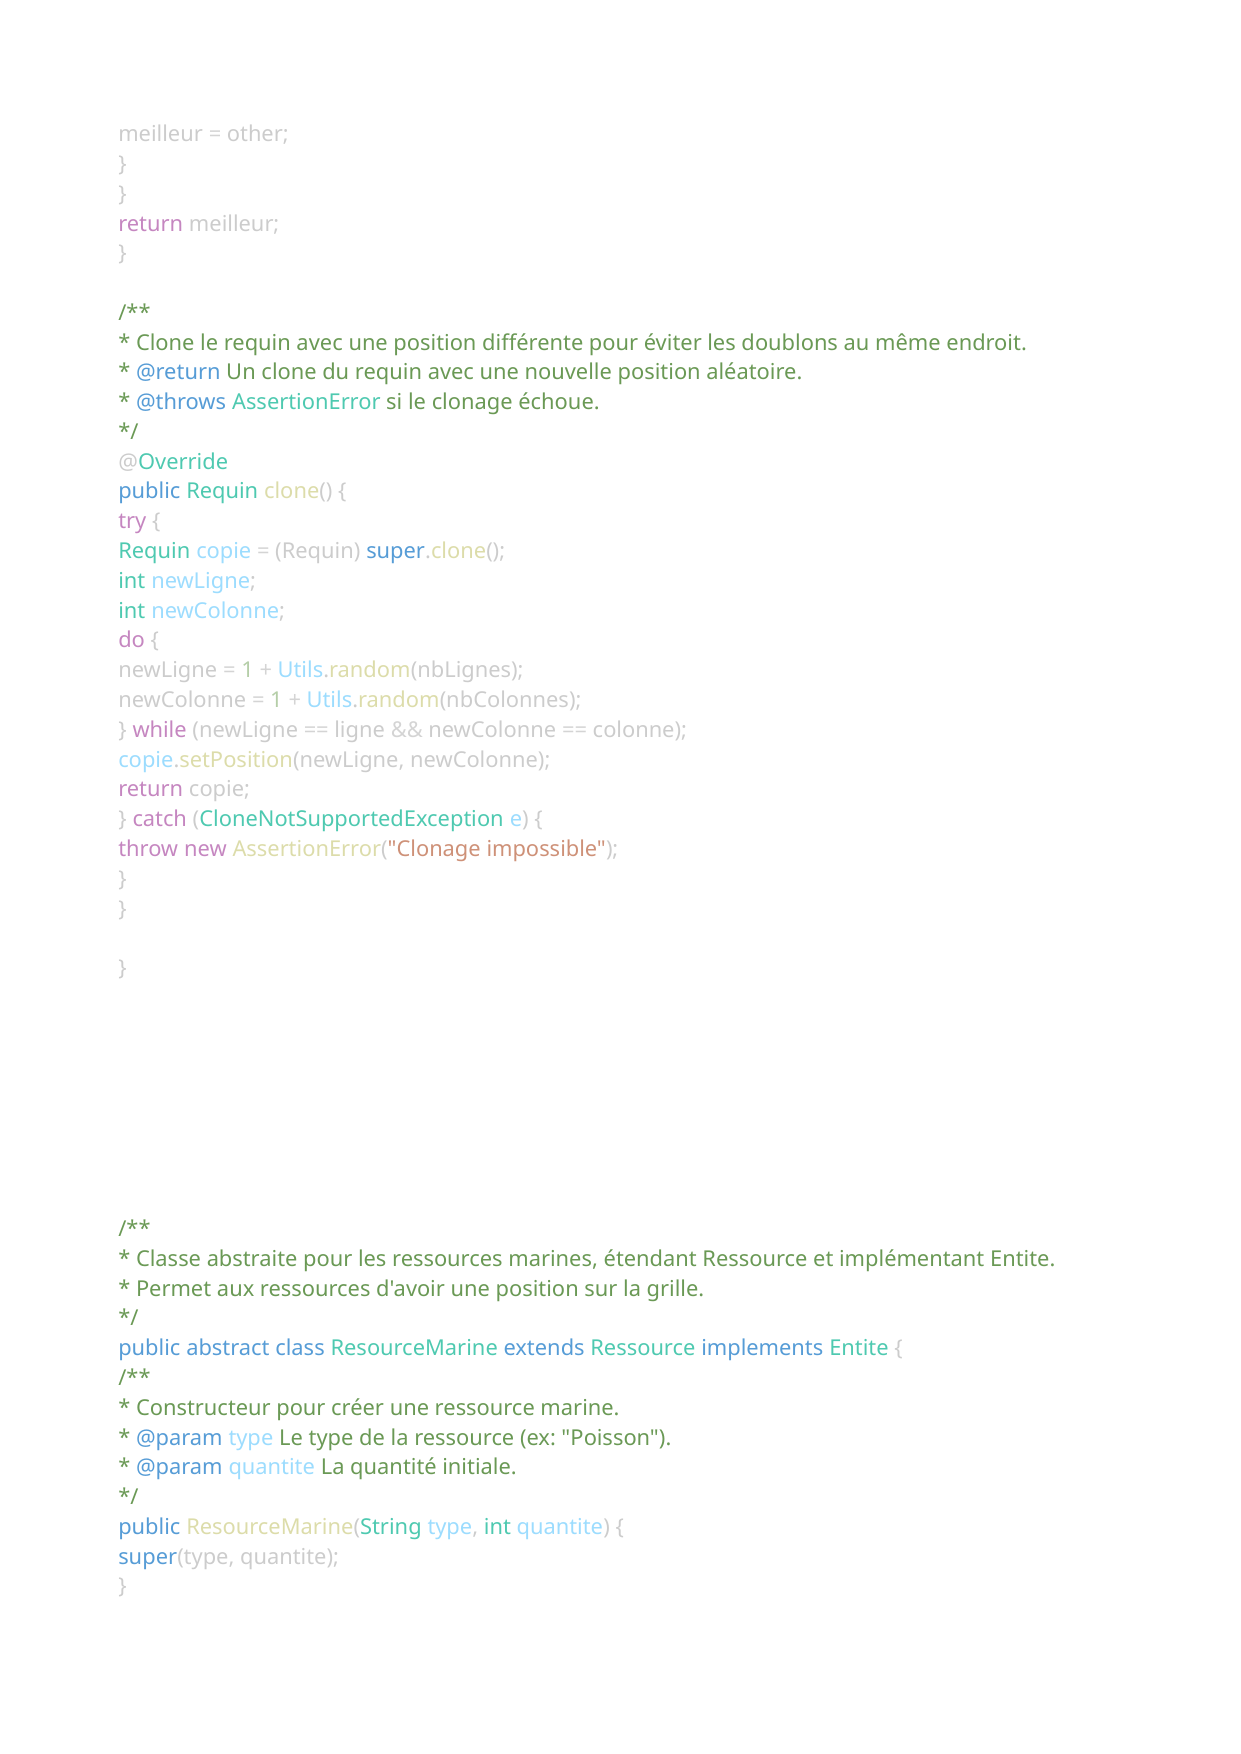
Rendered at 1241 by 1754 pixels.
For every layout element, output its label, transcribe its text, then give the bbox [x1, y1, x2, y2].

text } [118, 148, 1122, 178]
text newColonne = 1 + Utils.random(nbColonnes); [118, 684, 1122, 714]
text copie.setPosition(newLigne, newColonne); [118, 744, 1122, 773]
text do { [118, 624, 1122, 654]
text newLigne = 1 + Utils.random(nbLignes); [118, 654, 1122, 684]
text /** [118, 297, 1122, 327]
text meilleur = other; [118, 118, 1122, 148]
text int newLigne; [118, 565, 1122, 595]
text } [118, 893, 1122, 922]
text return meilleur; [118, 207, 1122, 237]
text return copie; [118, 773, 1122, 803]
text * Classe abstraite pour les ressources marines, étendant Ressource et implémentant Entite. [118, 1243, 1122, 1272]
text } [118, 178, 1122, 207]
text } [118, 952, 1122, 982]
text * @param type Le type de la ressource (ex: "Poisson"). [118, 1421, 1122, 1451]
text public abstract class ResourceMarine extends Ressource implements Entite { [118, 1332, 1122, 1362]
text } [118, 1570, 1122, 1600]
text * @param quantite La quantité initiale. [118, 1451, 1122, 1481]
text /** [118, 1213, 1122, 1243]
text * @return Un clone du requin avec une nouvelle position aléatoire. [118, 356, 1122, 386]
text * Clone le requin avec une position différente pour éviter les doublons au même endroit. [118, 327, 1122, 356]
text } [118, 237, 1122, 267]
text /** [118, 1362, 1122, 1392]
text super(type, quantite); [118, 1541, 1122, 1570]
text @Override [118, 446, 1122, 476]
text * Permet aux ressources d'avoir une position sur la grille. [118, 1272, 1122, 1302]
text * Constructeur pour créer une ressource marine. [118, 1392, 1122, 1421]
text */ [118, 416, 1122, 446]
text try { [118, 505, 1122, 535]
text * @throws AssertionError si le clonage échoue. [118, 386, 1122, 416]
text */ [118, 1302, 1122, 1332]
text public Requin clone() { [118, 476, 1122, 505]
text */ [118, 1481, 1122, 1511]
text Requin copie = (Requin) super.clone(); [118, 535, 1122, 565]
text public ResourceMarine(String type, int quantite) { [118, 1511, 1122, 1541]
text throw new AssertionError("Clonage impossible"); [118, 833, 1122, 863]
text } catch (CloneNotSupportedException e) { [118, 803, 1122, 833]
text int newColonne; [118, 595, 1122, 624]
text } while (newLigne == ligne && newColonne == colonne); [118, 714, 1122, 744]
text } [118, 863, 1122, 893]
